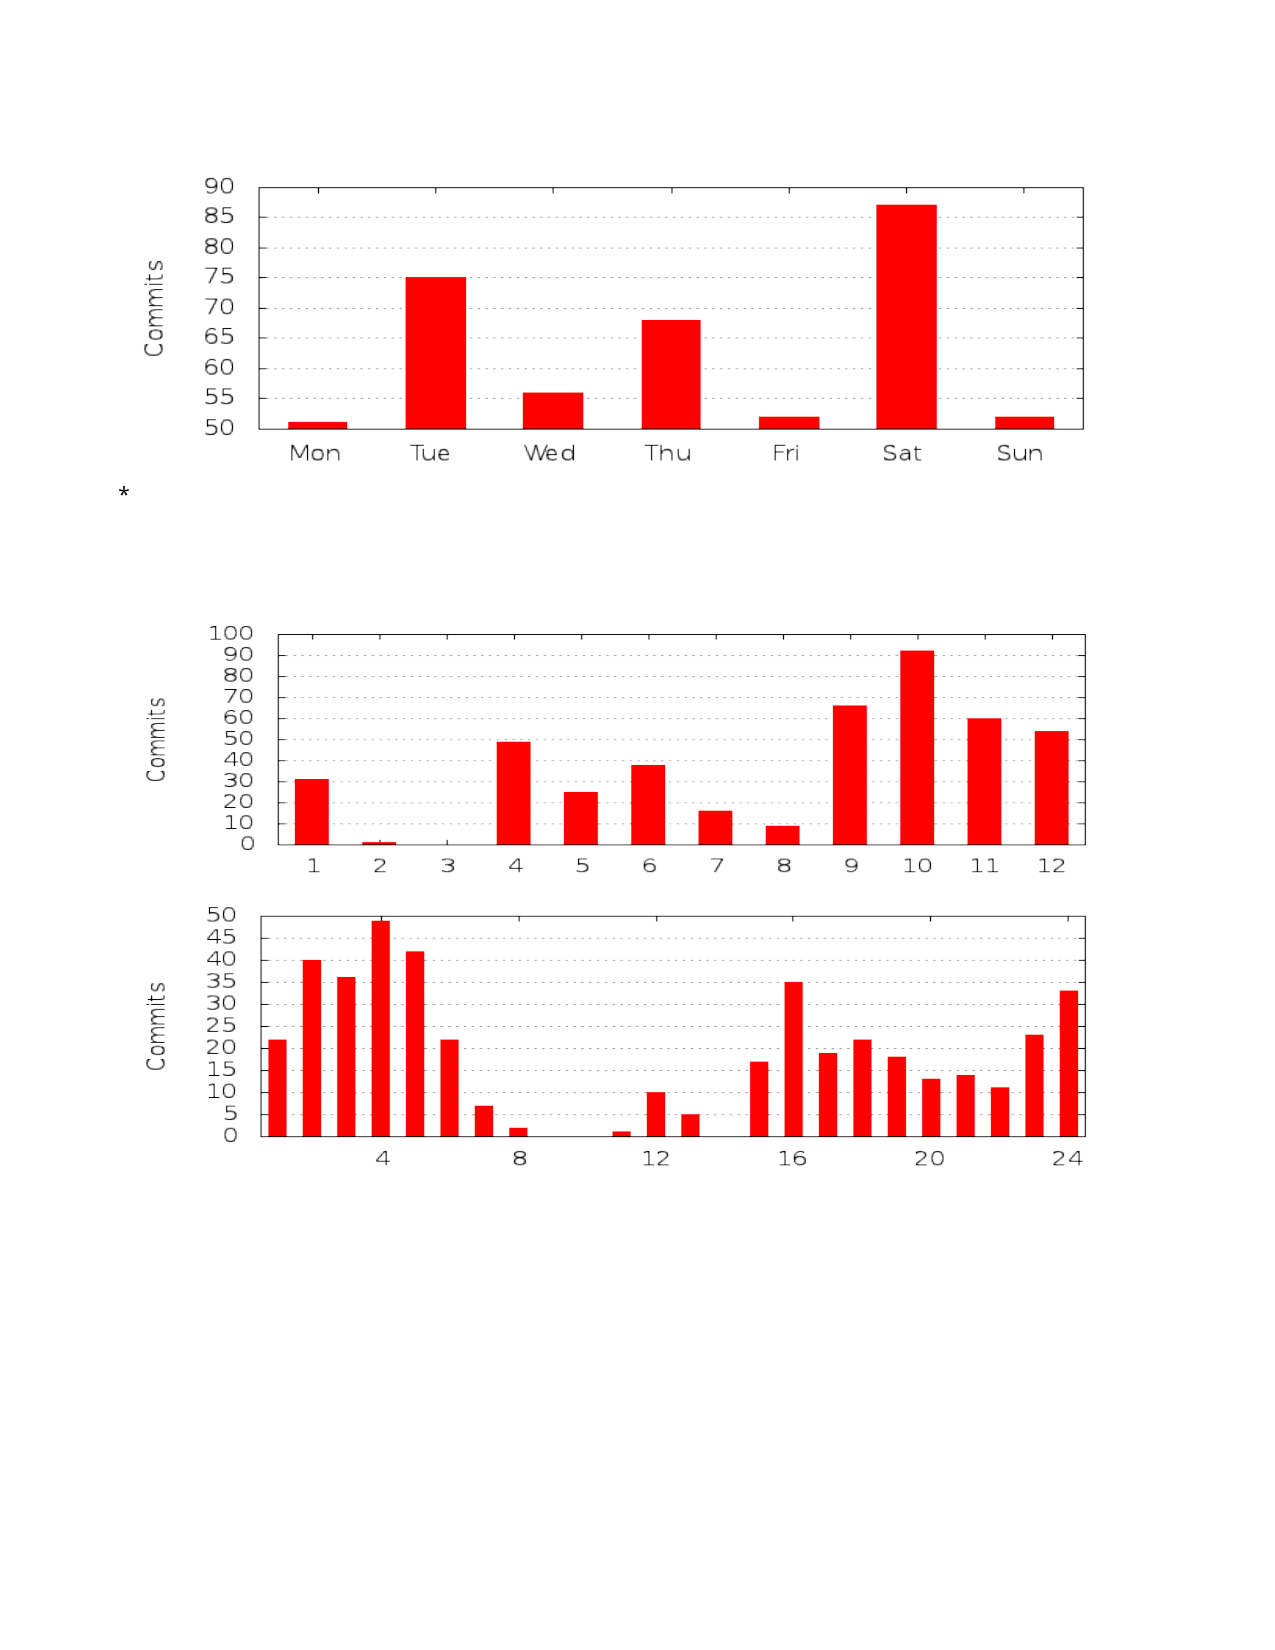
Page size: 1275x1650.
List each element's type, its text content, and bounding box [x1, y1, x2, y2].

text * [118, 118, 1157, 509]
picture [136, 141, 1136, 481]
picture [137, 593, 1138, 1184]
